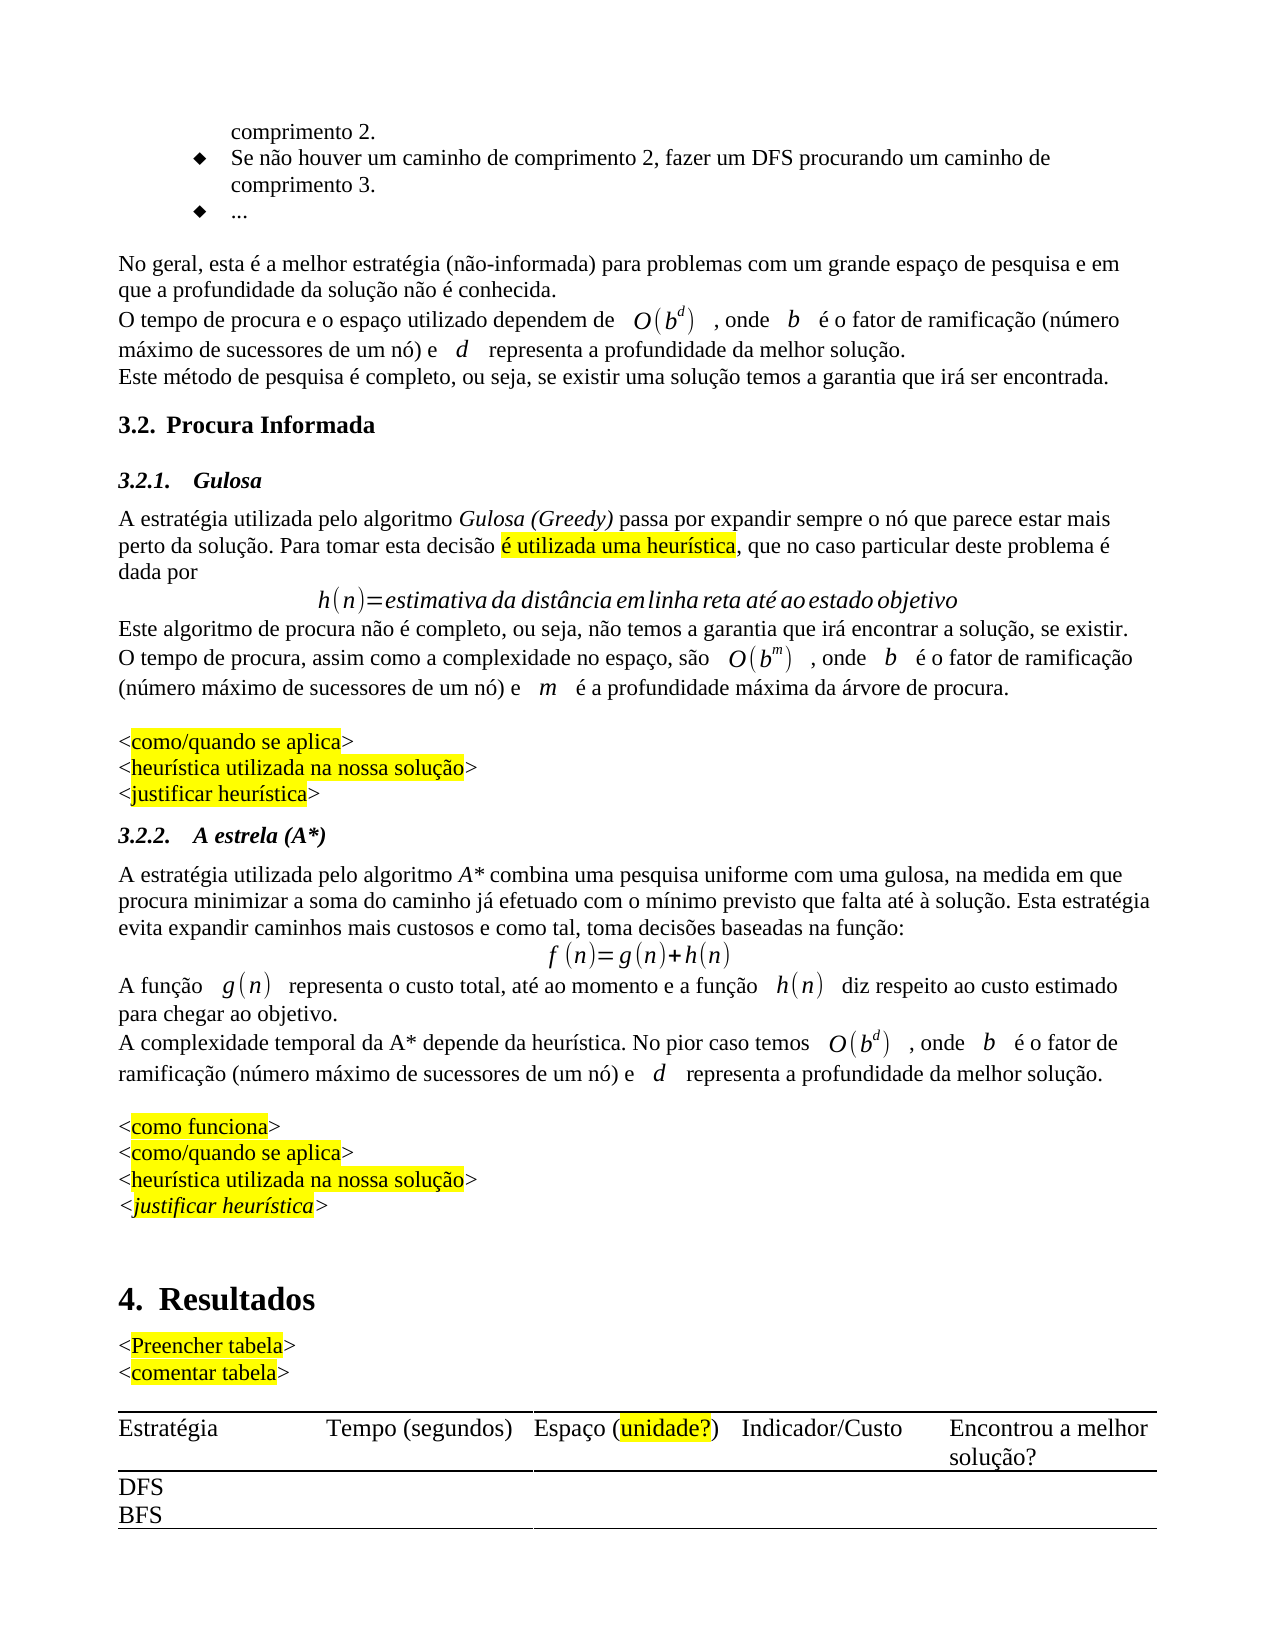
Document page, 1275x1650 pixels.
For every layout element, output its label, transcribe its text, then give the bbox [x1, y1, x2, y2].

list ... [193, 197, 1157, 223]
text <justificar heurística> [118, 1192, 1157, 1218]
text <como/quando se aplica> [118, 1139, 1157, 1166]
text A funçãorepresenta o custo total, até ao momento e a funçãodiz respeito ao custo estimado para chegar ao objetivo. [118, 970, 1157, 1026]
text O tempo de procura, assim como a complexidade no espaço, são, ondeé o fator de ramificação (número máximo de sucessores de um nó) eé a profundidade máxima da árvore de procura. [118, 641, 1157, 701]
table_cell [949, 1501, 1157, 1528]
text <heurística utilizada na nossa solução> [118, 754, 1157, 781]
subtitle Gulosa [118, 466, 1157, 493]
text <heurística utilizada na nossa solução> [118, 1166, 1157, 1192]
text <justificar heurística> [118, 781, 1157, 807]
text A estratégia utilizada pelo algoritmo A* combina uma pesquisa uniforme com uma gulosa, na medida em que procura minimizar a soma do caminho já efetuado com o mínimo previsto que falta até à solução. Esta estratégia evita expandir caminhos mais custosos e como tal, toma decisões baseadas na função: [118, 861, 1157, 940]
table_header Estratégia [118, 1413, 326, 1470]
text <Preencher tabela> [118, 1332, 1157, 1358]
text Este algoritmo de procura não é completo, ou seja, não temos a garantia que irá encontrar a solução, se existir. [118, 614, 1157, 641]
table_cell [534, 1501, 741, 1528]
table_cell [741, 1472, 949, 1501]
text <comentar tabela> [118, 1358, 1157, 1385]
table_cell [534, 1472, 741, 1501]
text No geral, esta é a melhor estratégia (não-informada) para problemas com um grande espaço de pesquisa e em que a profundidade da solução não é conhecida. [118, 250, 1157, 303]
text <como/quando se aplica> [118, 728, 1157, 754]
table_cell [326, 1472, 533, 1501]
table_header Tempo (segundos) [326, 1413, 533, 1470]
table_cell BFS [118, 1501, 326, 1528]
table_cell [326, 1501, 533, 1528]
text A estratégia utilizada pelo algoritmo Gulosa (Greedy) passa por expandir sempre o nó que parece estar mais perto da solução. Para tomar esta decisão é utilizada uma heurística, que no caso particular deste problema é dada por [118, 506, 1157, 584]
table_cell DFS [118, 1472, 326, 1501]
table_cell [741, 1501, 949, 1528]
table_header Espaço (unidade?) [534, 1413, 741, 1470]
text <como funciona> [118, 1113, 1157, 1139]
subtitle Procura Informada [118, 410, 1157, 439]
text Este método de pesquisa é completo, ou seja, se existir uma solução temos a garantia que irá ser encontrada. [118, 363, 1157, 389]
text A complexidade temporal da A* depende da heurística. No pior caso temos, ondeé o fator de ramificação (número máximo de sucessores de um nó) erepresenta a profundidade da melhor solução. [118, 1026, 1157, 1087]
subtitle A estrela (A*) [118, 821, 1157, 848]
list Se não houver um caminho de comprimento 2, fazer um DFS procurando um caminho de comprimento 3. [193, 144, 1157, 197]
table_cell [949, 1472, 1157, 1501]
list comprimento 2. [193, 118, 1157, 144]
text O tempo de procura e o espaço utilizado dependem de, ondeé o fator de ramificação (número máximo de sucessores de um nó) erepresenta a profundidade da melhor solução. [118, 303, 1157, 363]
subtitle Resultados [118, 1278, 1157, 1317]
table_header Encontrou a melhor solução? [949, 1413, 1157, 1470]
table_header Indicador/Custo [741, 1413, 949, 1470]
